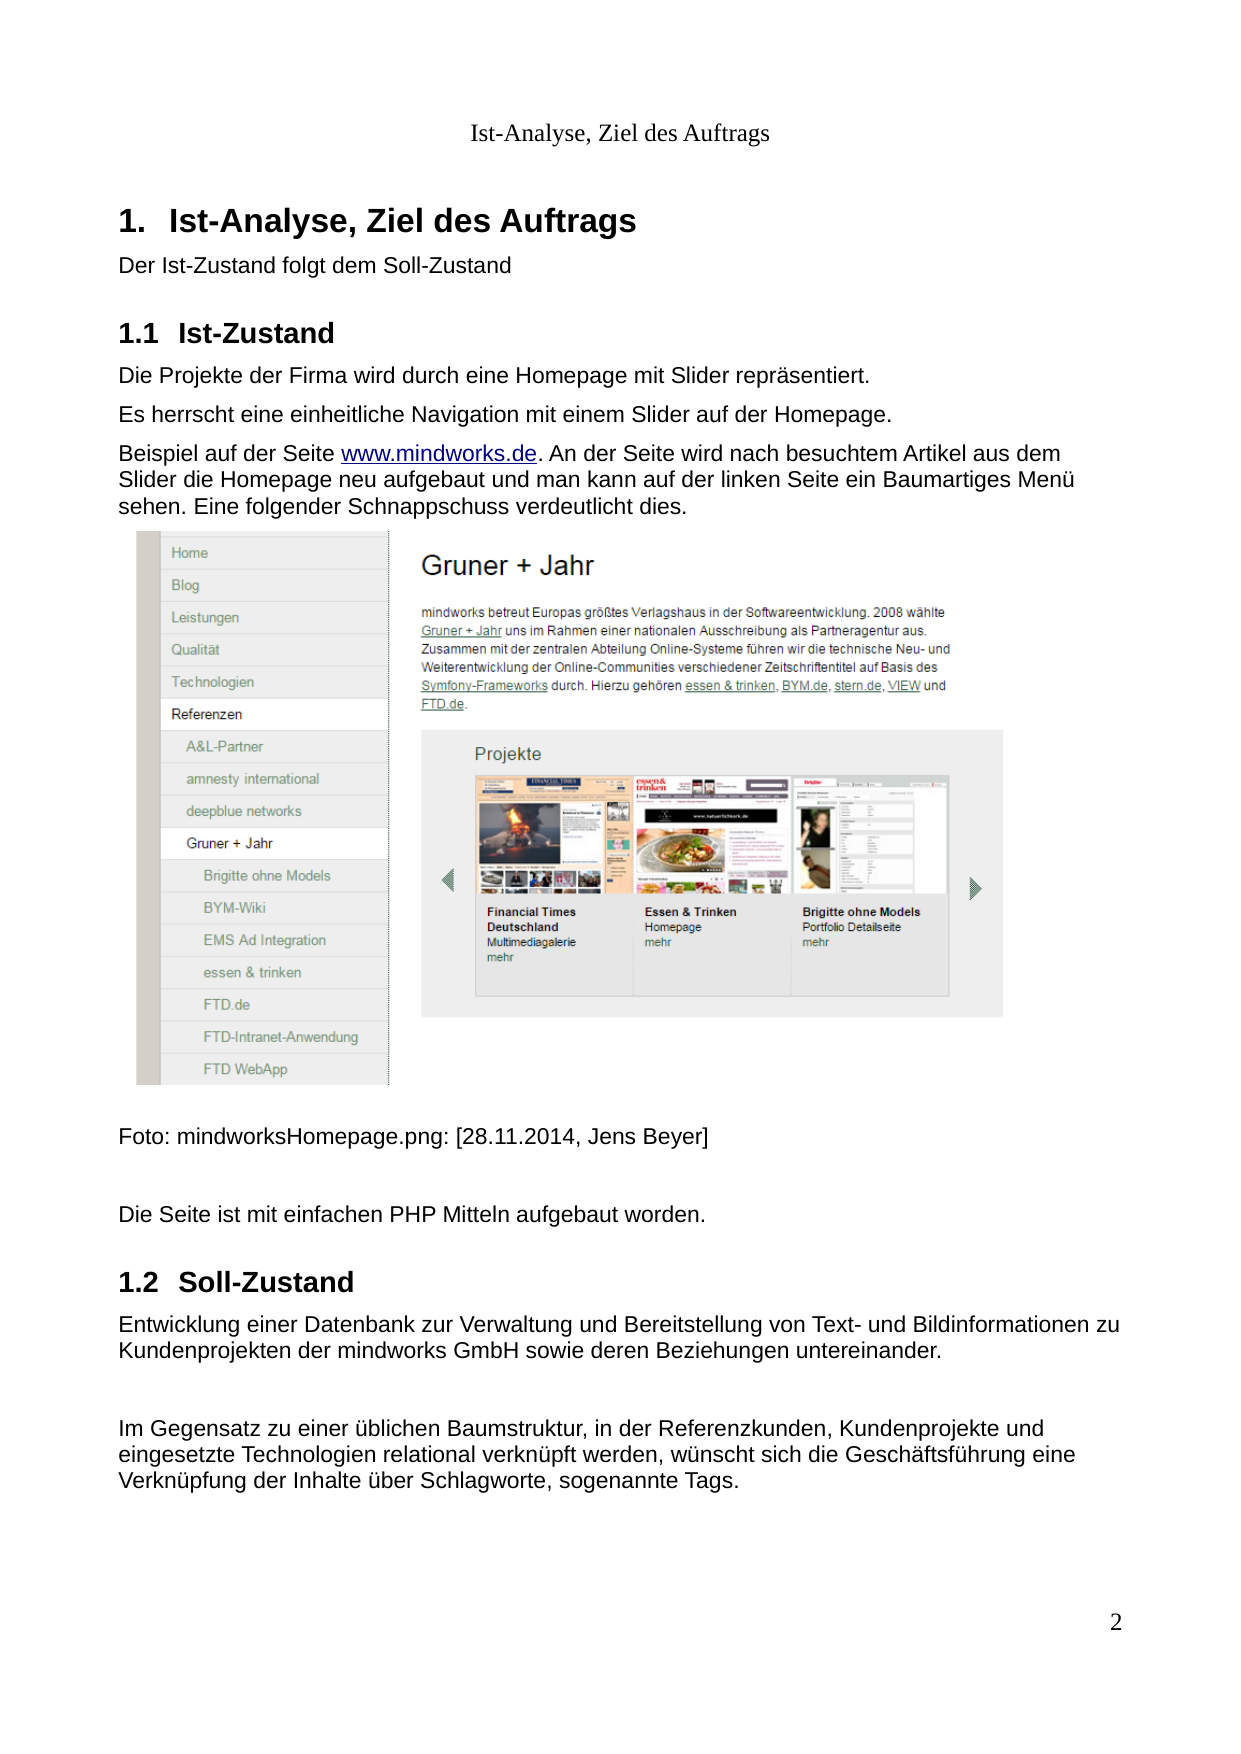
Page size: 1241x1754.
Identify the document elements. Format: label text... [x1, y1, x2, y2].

picture [136, 531, 1104, 1085]
subtitle Soll-Zustand [118, 1264, 1122, 1298]
subtitle Ist-Analyse, Ziel des Auftrags [118, 201, 1122, 240]
subtitle Ist-Zustand [118, 316, 1122, 350]
text Beispiel auf der Seite www.mindworks.de. An der Seite wird nach besuchtem Artikel aus dem Slider die Homepage neu aufgebaut und man kann auf der linken Seite ein Baumartiges Menü sehen. Eine folgender Schnappschuss verdeutlicht dies. [118, 440, 1122, 519]
text Die Projekte der Firma wird durch eine Homepage mit Slider repräsentiert. [118, 362, 1122, 389]
text Foto: mindworksHomepage.png: [28.11.2014, Jens Beyer] [118, 1123, 1122, 1149]
text Der Ist-Zustand folgt dem Soll-Zustand [118, 252, 1122, 279]
text Es herrscht eine einheitliche Navigation mit einem Slider auf der Homepage. [118, 401, 1122, 428]
text Im Gegensatz zu einer üblichen Baumstruktur, in der Referenzkunden, Kundenprojekte und eingesetzte Technologien relational verknüpft werden, wünscht sich die Geschäftsführung eine Verknüpfung der Inhalte über Schlagworte, sogenannte Tags. [118, 1415, 1122, 1494]
text Entwicklung einer Datenbank zur Verwaltung und Bereitstellung von Text- und Bildinformationen zu Kundenprojekten der mindworks GmbH sowie deren Beziehungen untereinander. [118, 1311, 1122, 1363]
text Die Seite ist mit einfachen PHP Mitteln aufgebaut worden. [118, 1201, 1122, 1227]
